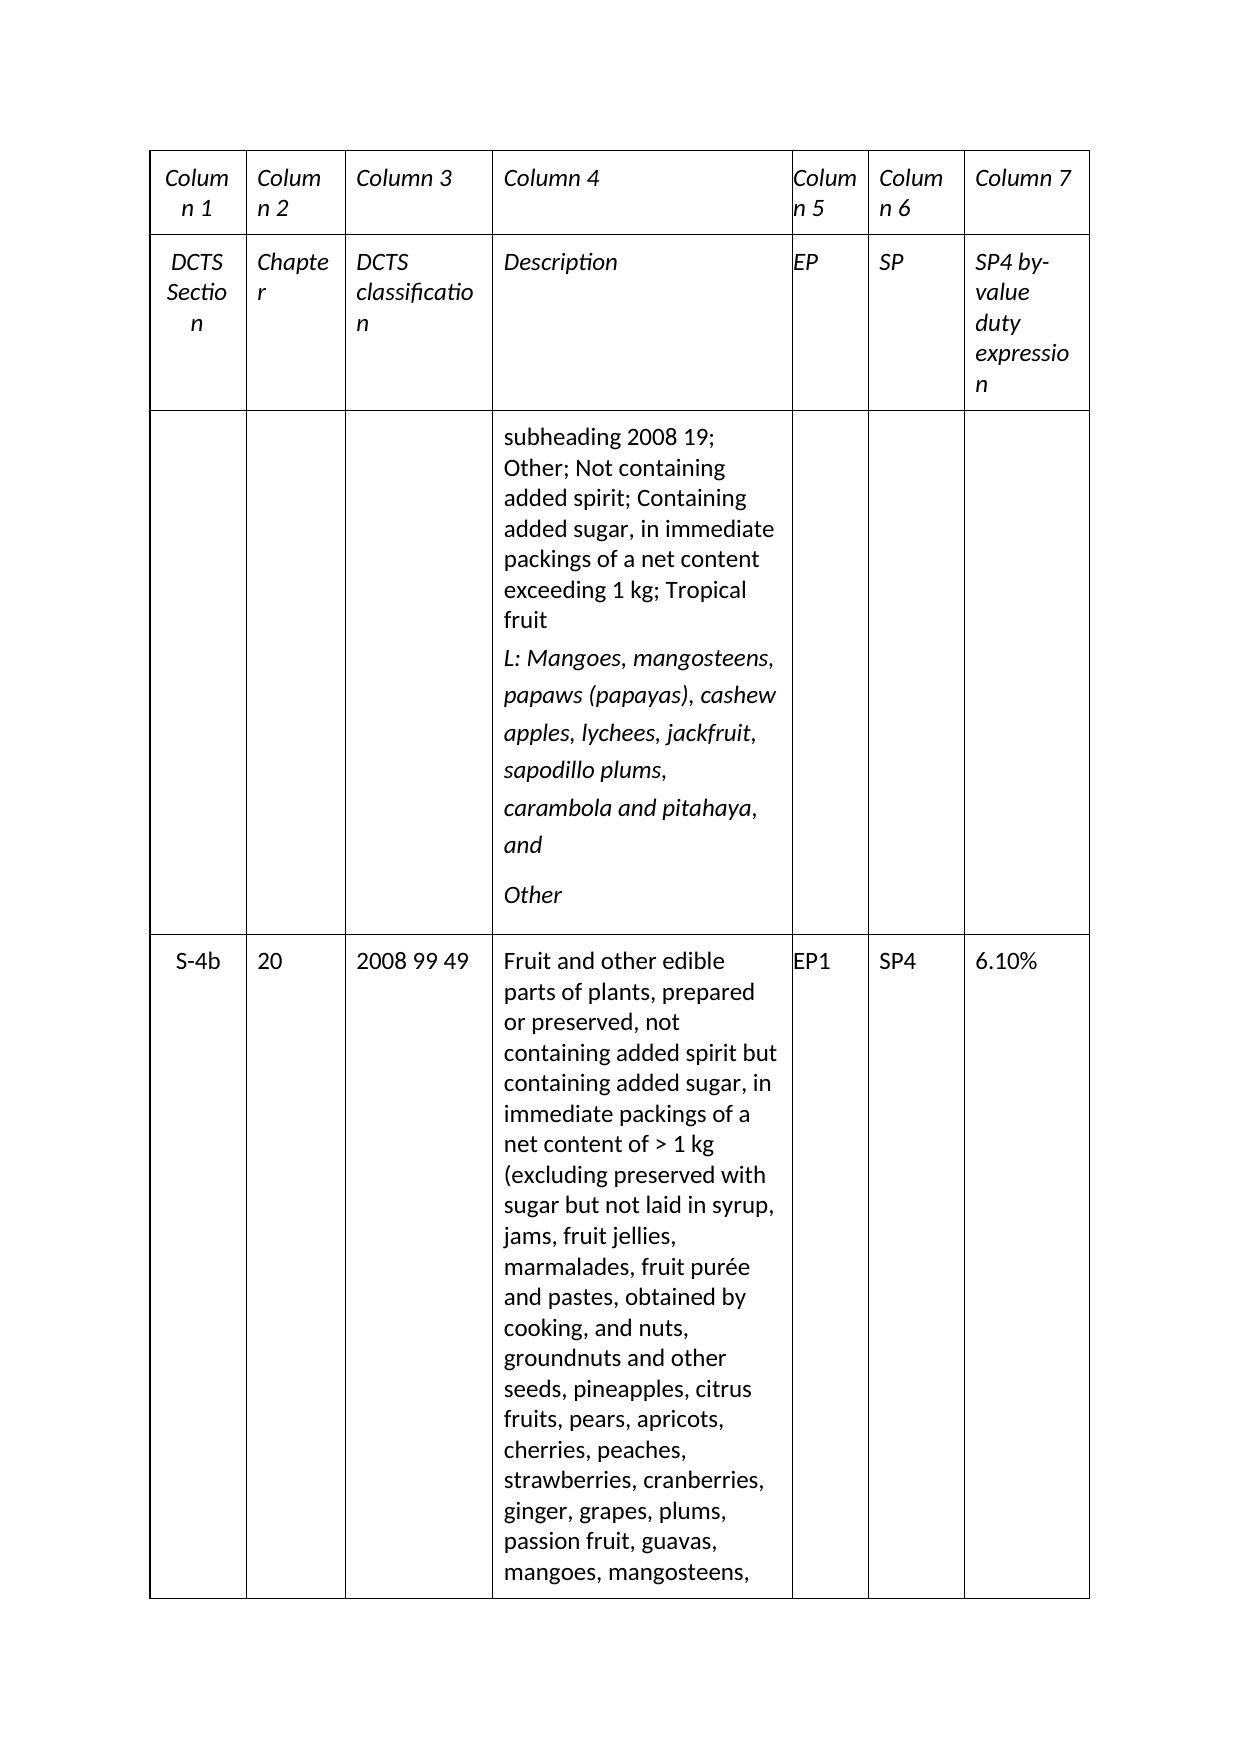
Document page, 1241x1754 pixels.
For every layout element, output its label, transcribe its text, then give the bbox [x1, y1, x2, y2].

table_cell [151, 411, 246, 933]
table_cell Chapter [247, 235, 345, 409]
table_header Column 5 [793, 151, 868, 234]
table_header Column 3 [346, 151, 492, 234]
table_cell [247, 411, 345, 933]
table_cell 2008 99 49 [346, 935, 492, 1597]
table_header Column 4 [493, 151, 792, 234]
table_header Column 1 [151, 151, 246, 234]
table_cell subheading 2008 19; Other; Not containing added spirit; Containing added sugar, in immediate packings of a net content exceeding 1 kg; Tropical fruit L: Mangoes, mangosteens, papaws (papayas), cashew apples, lychees, jackfruit, sapodillo plums, carambola and pitahaya, and Other [493, 411, 792, 933]
table_cell Description [493, 235, 792, 409]
table_cell Fruit and other edible parts of plants, prepared or preserved, not containing added spirit but containing added sugar, in immediate packings of a net content of > 1 kg (excluding preserved with sugar but not laid in syrup, jams, fruit jellies, marmalades, fruit purée and pastes, obtained by cooking, and nuts, groundnuts and other seeds, pineapples, citrus fruits, pears, apricots, cherries, peaches, strawberries, cranberries, ginger, grapes, plums, passion fruit, guavas, mangoes, mangosteens, [493, 935, 792, 1597]
table_header Column 6 [869, 151, 964, 234]
table_header Column 7 [965, 151, 1089, 234]
table_cell 6.10% [965, 935, 1089, 1597]
table_cell 20 [247, 935, 345, 1597]
table_cell SP4 [869, 935, 964, 1597]
table_cell S-4b [151, 935, 246, 1597]
table_cell [346, 411, 492, 933]
table_cell [965, 411, 1089, 933]
table_header Column 2 [247, 151, 345, 234]
table_cell SP4 by-value duty expression [965, 235, 1089, 409]
table_cell EP1 [793, 935, 868, 1597]
table_cell DCTS classification [346, 235, 492, 409]
table_cell [869, 411, 964, 933]
table_cell SP [869, 235, 964, 409]
table_cell [793, 411, 868, 933]
table_cell EP [793, 235, 868, 409]
table_cell DCTS Section [151, 235, 246, 409]
